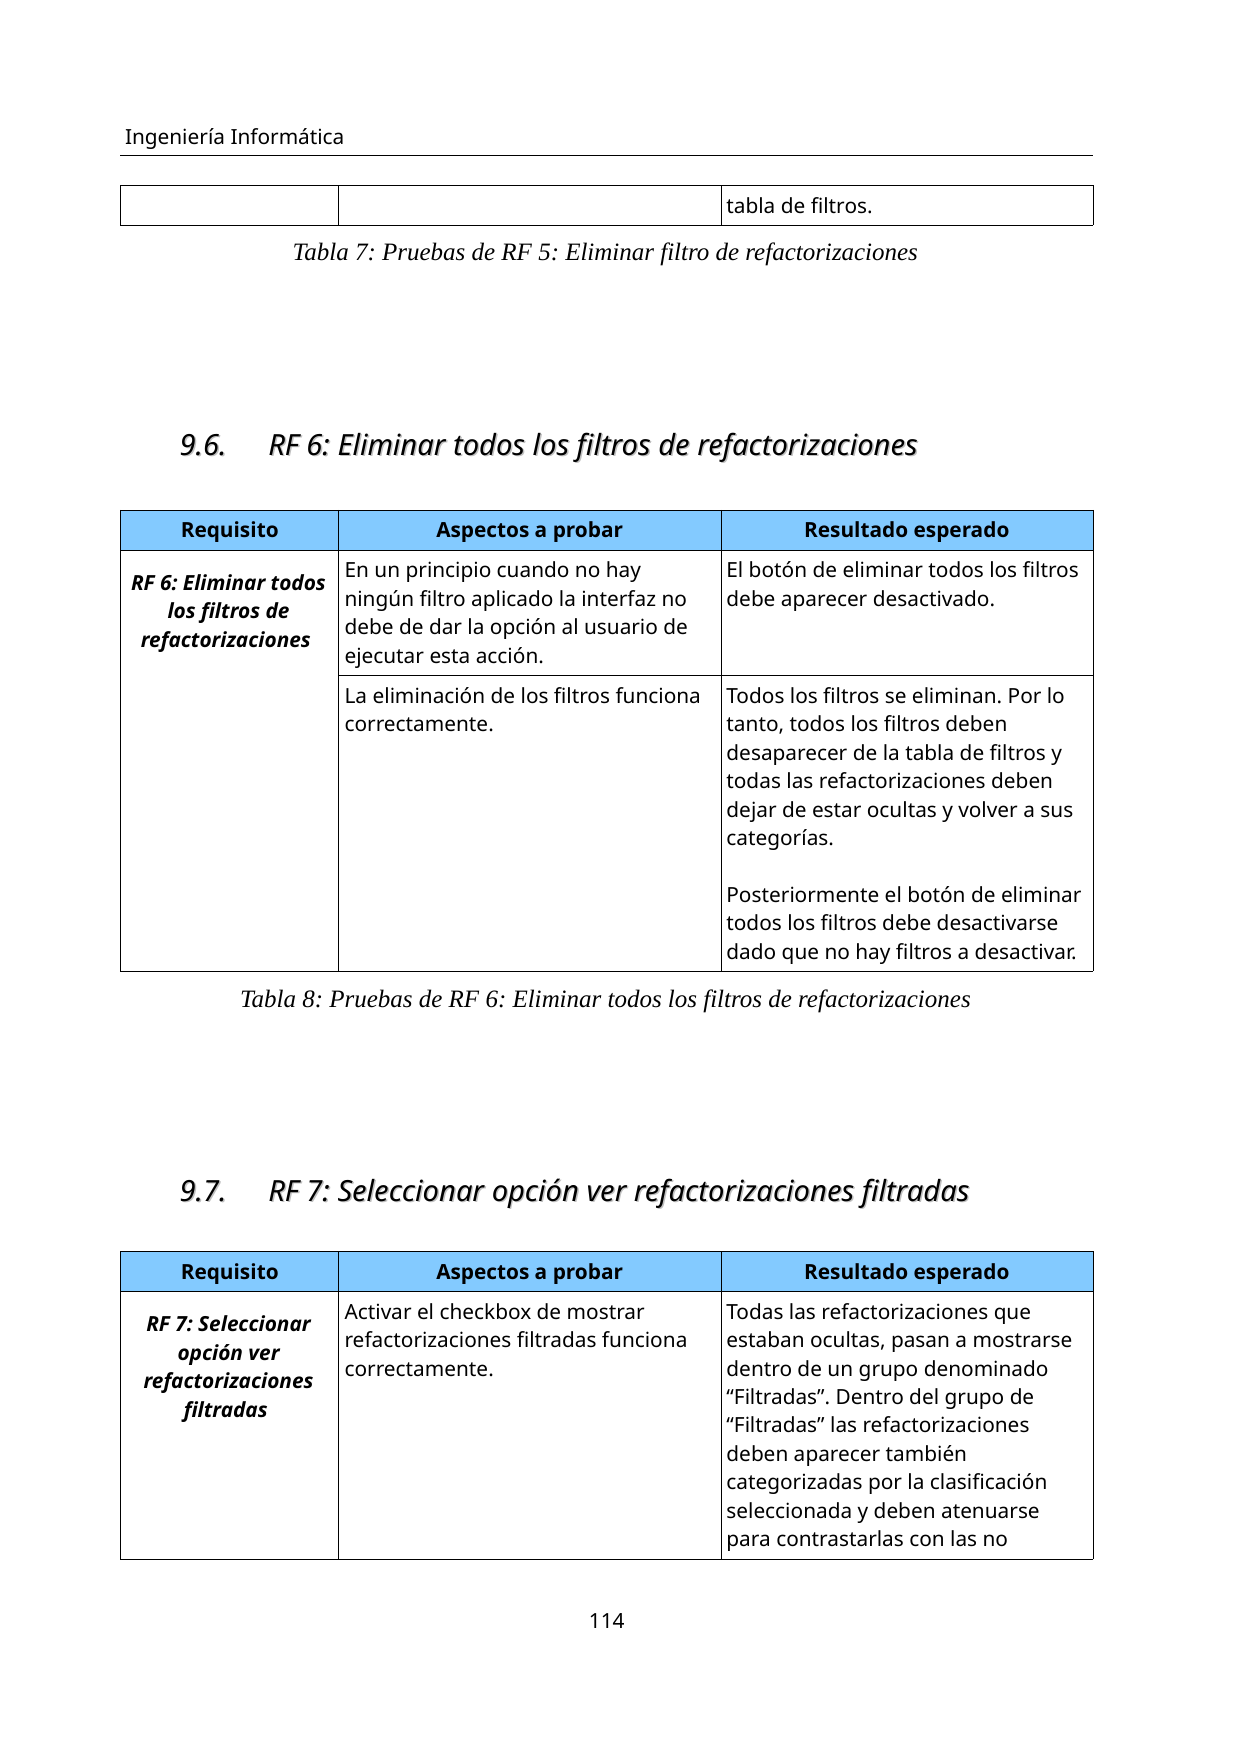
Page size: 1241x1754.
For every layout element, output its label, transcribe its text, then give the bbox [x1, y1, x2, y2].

table_header Resultado esperado [722, 1252, 1093, 1291]
table_cell En un principio cuando no hay ningún filtro aplicado la interfaz no debe de dar la opción al usuario de ejecutar esta acción. [339, 551, 721, 675]
table_cell tabla de filtros. [722, 186, 1093, 225]
table_cell [121, 186, 338, 225]
table_header Requisito [121, 1252, 338, 1291]
table_cell [339, 186, 721, 225]
table_cell Todos los filtros se eliminan. Por lo tanto, todos los filtros deben desaparecer de la tabla de filtros y todas las refactorizaciones deben dejar de estar ocultas y volver a sus categorías. Posteriormente el botón de eliminar todos los filtros debe desactivarse dado que no hay filtros a desactivar. [722, 676, 1093, 971]
text Tabla 7: Pruebas de RF 5: Eliminar filtro de refactorizaciones [120, 237, 1093, 266]
table_header Aspectos a probar [339, 511, 721, 550]
table_cell RF 7: Seleccionar opción ver refactorizaciones filtradas [121, 1292, 338, 1558]
table_header Aspectos a probar [339, 1252, 721, 1291]
subtitle RF 7: Seleccionar opción ver refactorizaciones filtradas [179, 1170, 1093, 1210]
table_header Resultado esperado [722, 511, 1093, 550]
subtitle RF 6: Eliminar todos los filtros de refactorizaciones [179, 424, 1093, 464]
table_cell Todas las refactorizaciones que estaban ocultas, pasan a mostrarse dentro de un grupo denominado “Filtradas”. Dentro del grupo de “Filtradas” las refactorizaciones deben aparecer también categorizadas por la clasificación seleccionada y deben atenuarse para contrastarlas con las no [722, 1292, 1093, 1558]
table_cell La eliminación de los filtros funciona correctamente. [339, 676, 721, 971]
table_cell RF 6: Eliminar todos los filtros de refactorizaciones [121, 551, 338, 971]
table_cell Activar el checkbox de mostrar refactorizaciones filtradas funciona correctamente. [339, 1292, 721, 1558]
table_header Requisito [121, 511, 338, 550]
table_cell El botón de eliminar todos los filtros debe aparecer desactivado. [722, 551, 1093, 675]
text Tabla 8: Pruebas de RF 6: Eliminar todos los filtros de refactorizaciones [120, 984, 1093, 1012]
